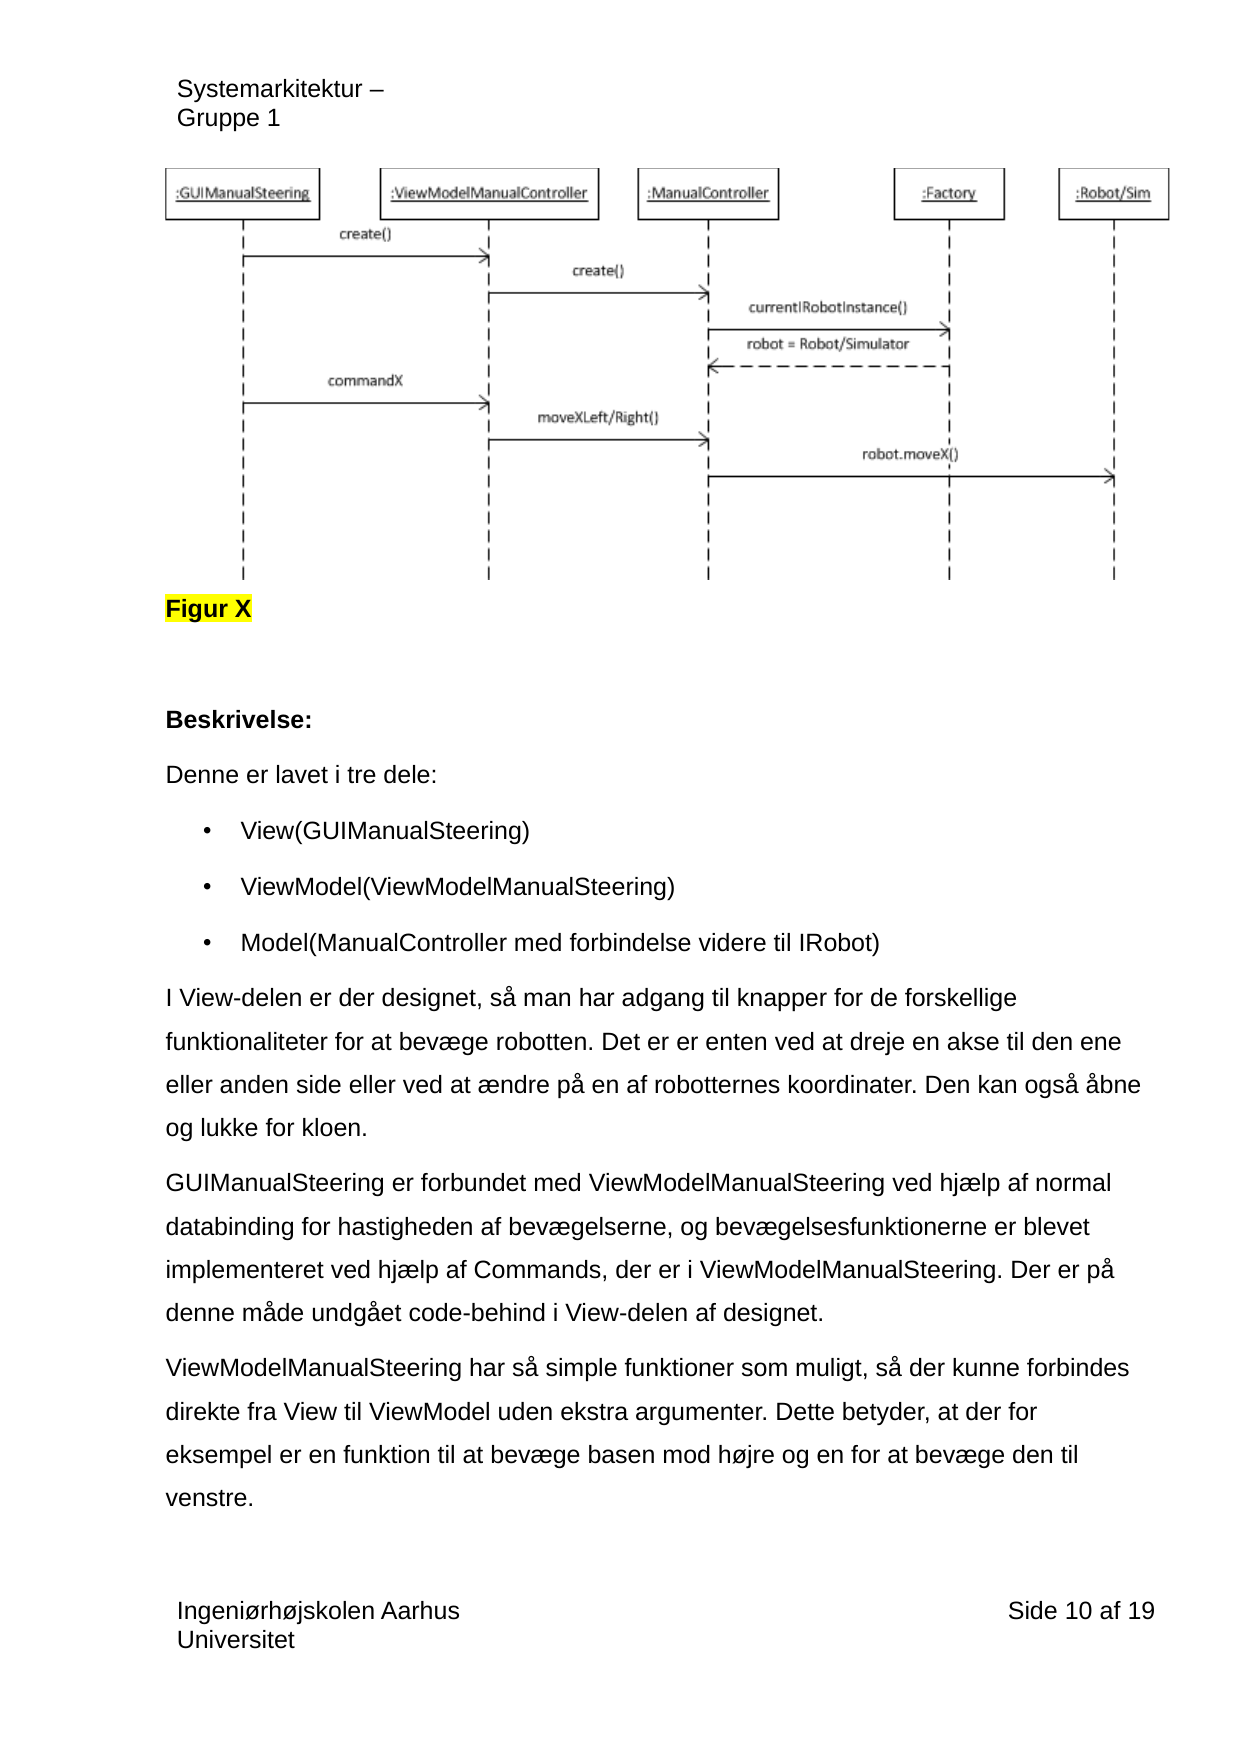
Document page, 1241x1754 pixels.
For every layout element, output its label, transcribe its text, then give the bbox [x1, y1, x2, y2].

text GUIManualSteering er forbundet med ViewModelManualSteering ved hjælp af normal databinding for hastigheden af bevægelserne, og bevægelsesfunktionerne er blevet implementeret ved hjælp af Commands, der er i ViewModelManualSteering. Der er på denne måde undgået code-behind i View-delen af designet. [165, 1168, 1152, 1326]
text Beskrivelse: [165, 705, 1152, 734]
list Model(ManualController med forbindelse videre til IRobot) [203, 928, 1152, 956]
text I View-delen er der designet, så man har adgang til knapper for de forskellige funktionaliteter for at bevæge robotten. Det er er enten ved at dreje en akse til den ene eller anden side eller ved at ændre på en af robotternes koordinater. Den kan også åbne og lukke for kloen. [165, 983, 1152, 1141]
text ViewModelManualSteering har så simple funktioner som muligt, så der kunne forbindes direkte fra View til ViewModel uden ekstra argumenter. Dette betyder, at der for eksempel er en funktion til at bevæge basen mod højre og en for at bevæge den til venstre. [165, 1353, 1152, 1511]
text [165, 158, 1152, 168]
picture [165, 168, 1170, 580]
text Figur X [165, 580, 1152, 622]
list View(GUIManualSteering) [203, 816, 1152, 845]
list ViewModel(ViewModelManualSteering) [203, 872, 1152, 901]
text Denne er lavet i tre dele: [165, 761, 1152, 789]
